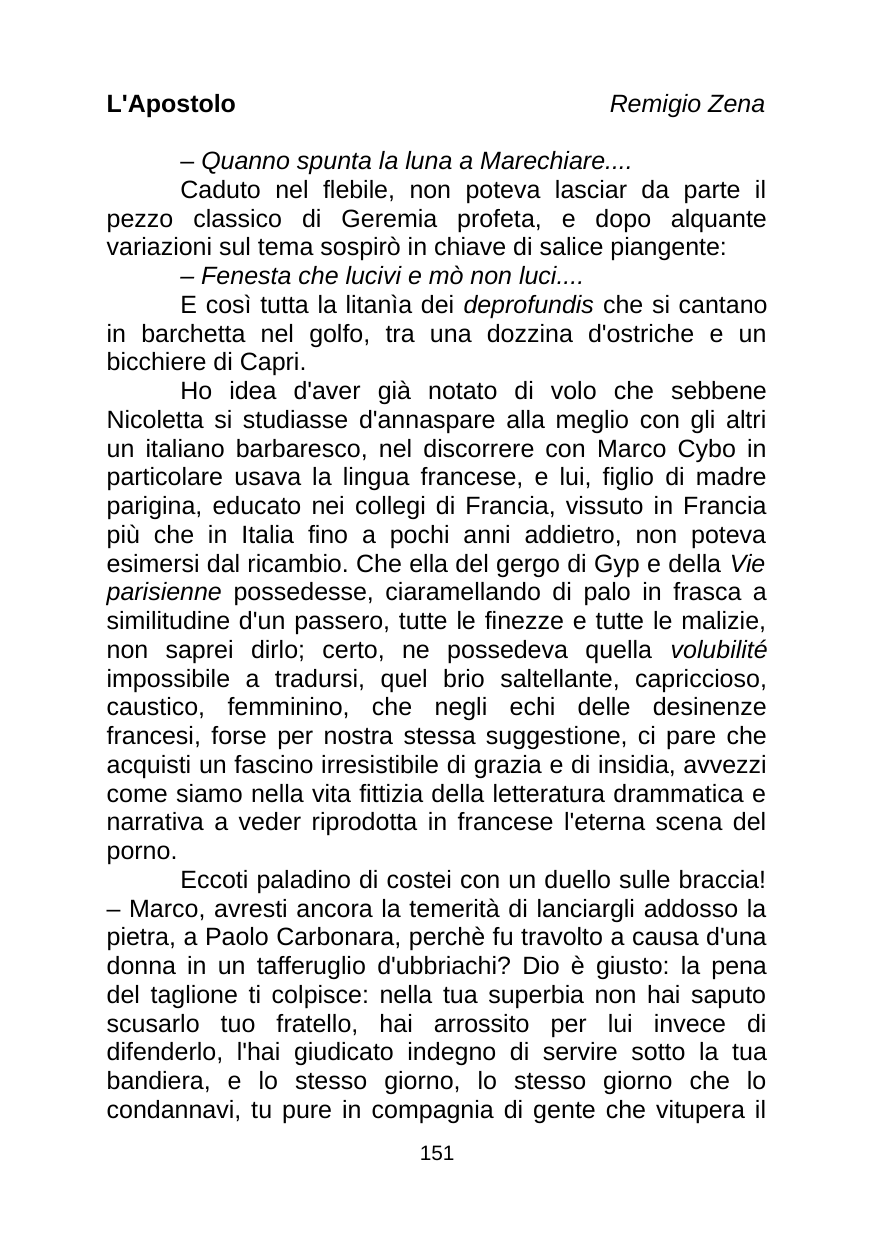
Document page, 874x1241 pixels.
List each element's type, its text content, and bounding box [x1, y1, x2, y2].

text Ho idea d'aver già notato di volo che sebbene Nicoletta si studiasse d'annaspare alla meglio con gli altri un italiano barbaresco, nel discorrere con Marco Cybo in particolare usava la lingua francese, e lui, figlio di madre parigina, educato nei collegi di Francia, vissuto in Francia più che in Italia fino a pochi anni addietro, non poteva esimersi dal ricambio. Che ella del gergo di Gyp e della Vie parisienne possedesse, ciaramellando di palo in frasca a similitudine d'un passero, tutte le finezze e tutte le malizie, non saprei dirlo; certo, ne possedeva quella volubilité impossibile a tradursi, quel brio saltellante, capriccioso, caustico, femminino, che negli echi delle desinenze francesi, forse per nostra stessa suggestione, ci pare che acquisti un fascino irresistibile di grazia e di insidia, avvezzi come siamo nella vita fittizia della letteratura drammatica e narrativa a veder riprodotta in francese l'eterna scena del porno. [106, 376, 768, 865]
text Caduto nel flebile, non poteva lasciar da parte il pezzo classico di Geremia profeta, e dopo alquante variazioni sul tema sospirò in chiave di salice piangente: [106, 175, 768, 261]
text – Fenesta che lucivi e mò non luci.... [106, 261, 768, 290]
text Eccoti paladino di costei con un duello sulle braccia! – Marco, avresti ancora la temerità di lanciargli addosso la pietra, a Paolo Carbonara, perchè fu travolto a causa d'una donna in un tafferuglio d'ubbriachi? Dio è giusto: la pena del taglione ti colpisce: nella tua superbia non hai saputo scusarlo tuo fratello, hai arrossito per lui invece di difenderlo, l'hai giudicato indegno di servire sotto la tua bandiera, e lo stesso giorno, lo stesso giorno che lo condannavi, tu pure in compagnia di gente che vitupera il [106, 865, 768, 1124]
text E così tutta la litanìa dei deprofundis che si cantano in barchetta nel golfo, tra una dozzina d'ostriche e un bicchiere di Capri. [106, 290, 768, 376]
text – Quanno spunta la luna a Marechiare.... [106, 146, 768, 175]
